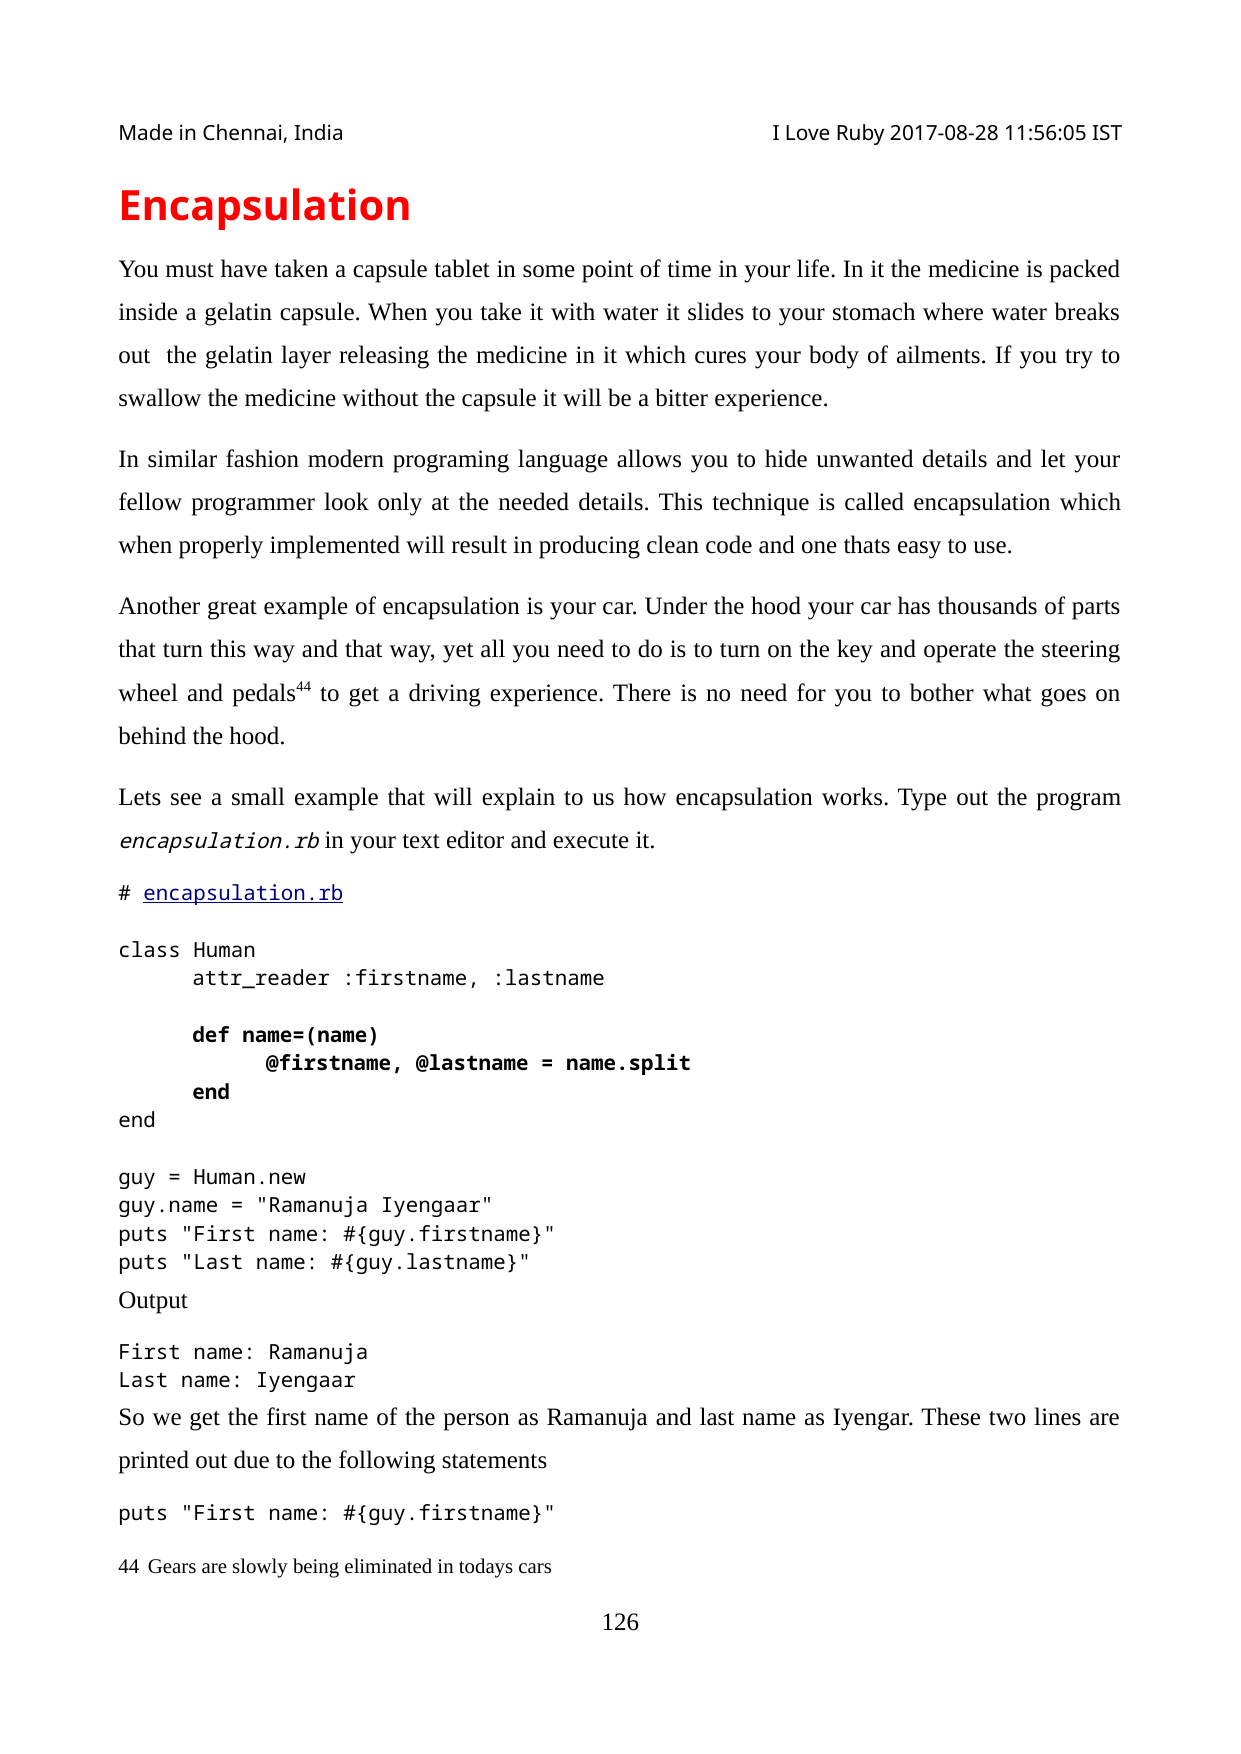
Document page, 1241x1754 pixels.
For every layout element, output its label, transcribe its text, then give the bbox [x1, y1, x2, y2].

text In similar fashion modern programing language allows you to hide unwanted details and let your fellow programmer look only at the needed details. This technique is called encapsulation which when properly implemented will result in producing clean code and one thats easy to use. [118, 444, 1122, 559]
text puts "First name: #{guy.firstname}" [118, 1498, 1122, 1526]
text Output [118, 1285, 1122, 1313]
text def name=(name) [118, 1020, 1122, 1048]
subtitle Encapsulation [118, 176, 1122, 233]
text @firstname, @lastname = name.split [118, 1048, 1122, 1077]
text Another great example of encapsulation is your car. Under the hood your car has thousands of parts that turn this way and that way, yet all you need to do is to turn on the key and operate the steering wheel and pedals to get a driving experience. There is no need for you to bother what goes on behind the hood. [118, 591, 1122, 749]
text First name: Ramanuja [118, 1337, 1122, 1365]
text end [118, 1105, 1122, 1134]
text guy = Human.new [118, 1162, 1122, 1191]
text puts "Last name: #{guy.lastname}" [118, 1247, 1122, 1276]
text puts "First name: #{guy.firstname}" [118, 1219, 1122, 1247]
text attr_reader :firstname, :lastname [118, 963, 1122, 992]
text guy.name = "Ramanuja Iyengaar" [118, 1191, 1122, 1219]
text # encapsulation.rb [118, 878, 1122, 906]
text You must have taken a capsule tablet in some point of time in your life. In it the medicine is packed inside a gelatin capsule. When you take it with water it slides to your stomach where water breaks out the gelatin layer releasing the medicine in it which cures your body of ailments. If you try to swallow the medicine without the capsule it will be a bitter experience. [118, 254, 1122, 412]
text end [118, 1077, 1122, 1105]
text So we get the first name of the person as Ramanuja and last name as Iyengar. These two lines are printed out due to the following statements [118, 1402, 1122, 1474]
text Last name: Iyengaar [118, 1365, 1122, 1394]
text class Human [118, 935, 1122, 963]
text Lets see a small example that will explain to us how encapsulation works. Type out the program encapsulation.rb in your text editor and execute it. [118, 782, 1122, 854]
text Gears are slowly being eliminated in todays cars [118, 1553, 1122, 1578]
